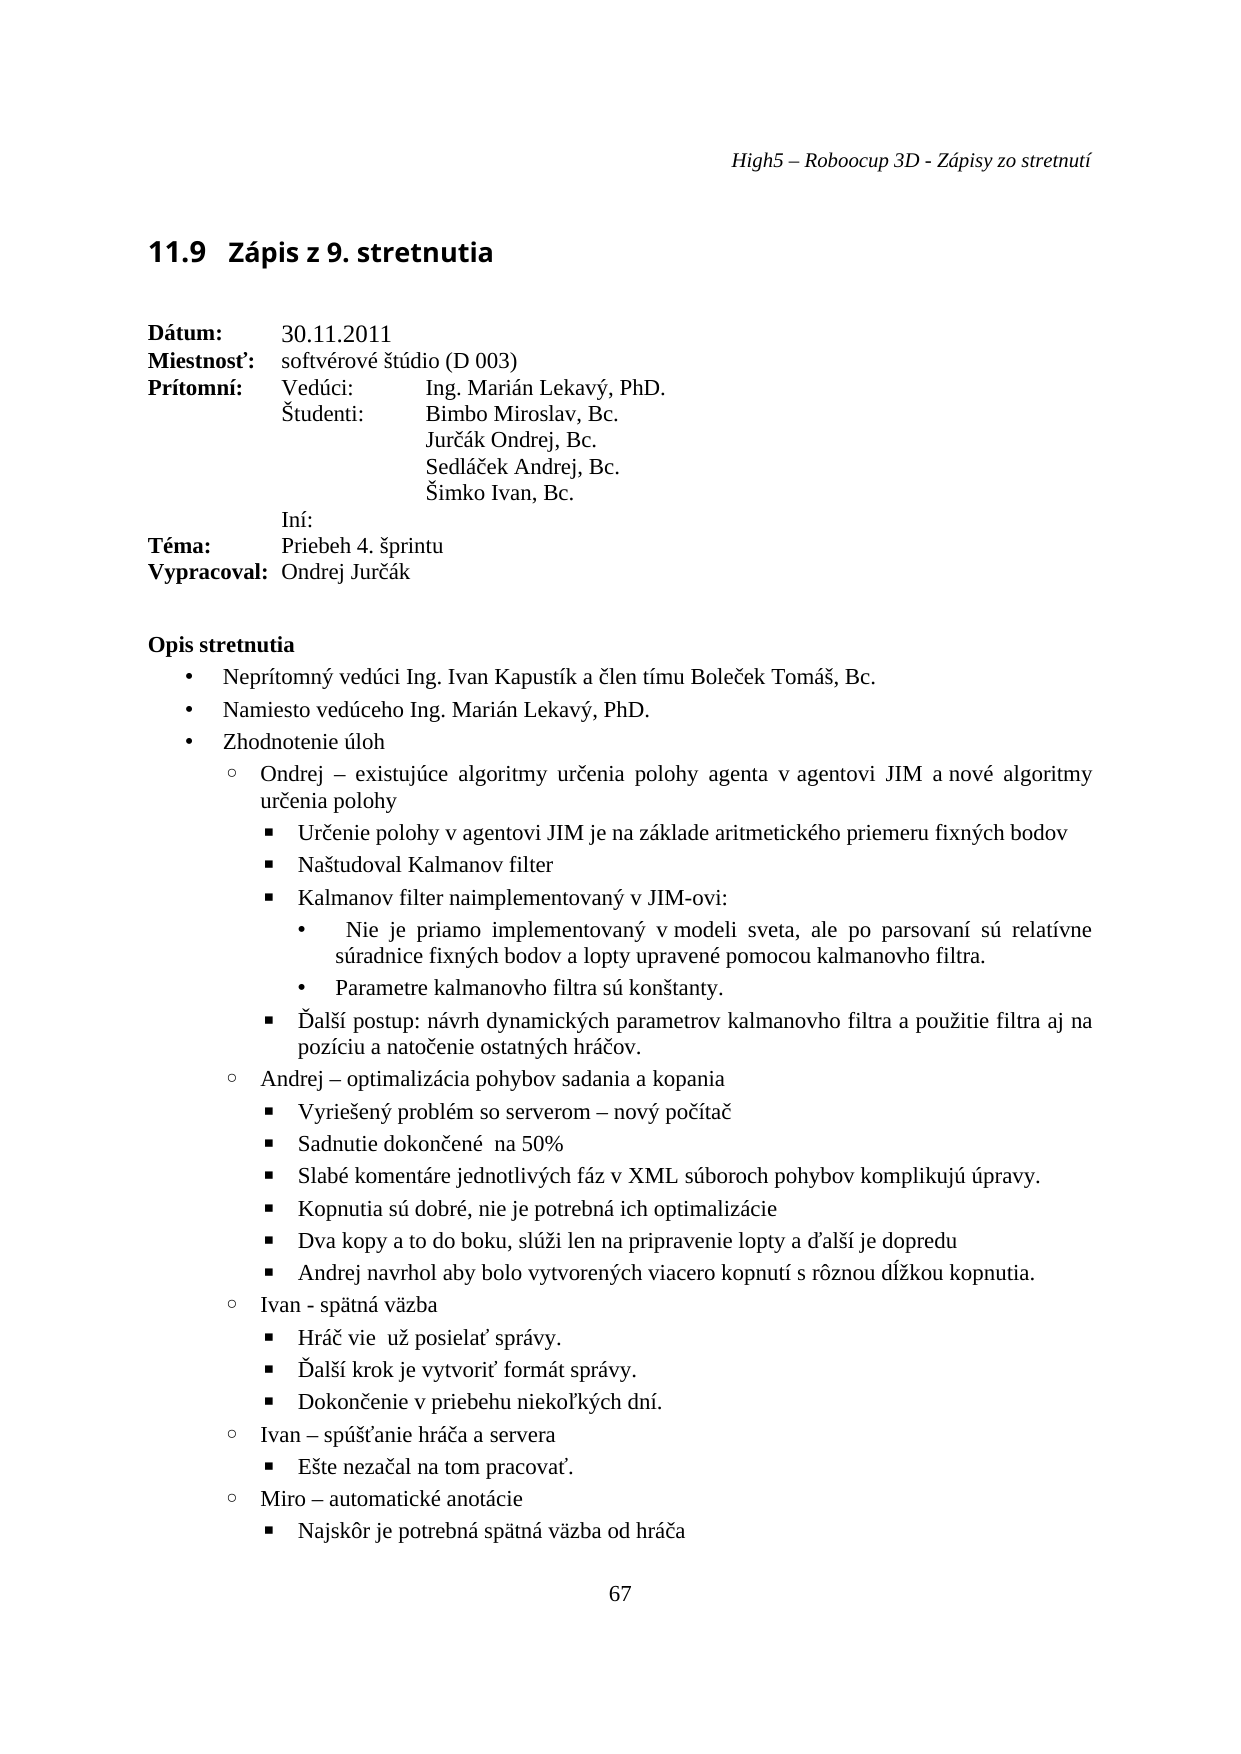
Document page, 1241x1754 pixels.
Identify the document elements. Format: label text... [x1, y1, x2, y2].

table_cell Sedláček Andrej, Bc. [425, 453, 1093, 479]
list Najskôr je potrebná spätná väzba od hráča [260, 1517, 1093, 1544]
table_cell [425, 506, 1093, 532]
table_cell softvérové štúdio (D 003) [281, 348, 1093, 374]
list Určenie polohy v agentovi JIM je na základe aritmetického priemeru fixných bodov [260, 819, 1093, 845]
table_cell Šimko Ivan, Bc. [425, 479, 1093, 506]
list Ivan – spúšťanie hráča a servera [223, 1421, 1093, 1447]
table_header Dátum: [148, 319, 281, 347]
list Naštudoval Kalmanov filter [260, 851, 1093, 878]
list Ondrej – existujúce algoritmy určenia polohy agenta v agentovi JIM a nové algoritmy určenia polohy [223, 760, 1093, 813]
table_cell Ing. Marián Lekavý, PhD. [425, 374, 1093, 400]
list Miro – automatické anotácie [223, 1485, 1093, 1512]
list Andrej navrhol aby bolo vytvorených viacero kopnutí s rôznou dĺžkou kopnutia. [260, 1259, 1093, 1286]
list Ivan - spätná väzba [223, 1291, 1093, 1318]
subtitle Zápis z 9. stretnutia [148, 232, 1093, 271]
list Namiesto vedúceho Ing. Marián Lekavý, PhD. [185, 696, 1093, 722]
list Parametre kalmanovho filtra sú konštanty. [298, 974, 1093, 1001]
table_cell [148, 479, 281, 506]
list Nie je priamo implementovaný v modeli sveta, ale po parsovaní sú relatívne súradnice fixných bodov a lopty upravené pomocou kalmanovho filtra. [298, 916, 1093, 968]
table_cell [281, 427, 425, 453]
table_cell [148, 453, 281, 479]
table_cell Vypracoval: [148, 558, 281, 585]
table_cell Iní: [281, 506, 425, 532]
list Sadnutie dokončené na 50% [260, 1130, 1093, 1156]
list Vyriešený problém so serverom – nový počítač [260, 1098, 1093, 1124]
table_cell Jurčák Ondrej, Bc. [425, 427, 1093, 453]
list Andrej – optimalizácia pohybov sadania a kopania [223, 1065, 1093, 1092]
list Slabé komentáre jednotlivých fáz v XML súboroch pohybov komplikujú úpravy. [260, 1162, 1093, 1189]
table_cell Téma: [148, 532, 281, 558]
list Hráč vie už posielať správy. [260, 1324, 1093, 1350]
table_cell [148, 400, 281, 427]
list Kopnutia sú dobré, nie je potrebná ich optimalizácie [260, 1194, 1093, 1221]
text Opis stretnutia [148, 631, 1093, 657]
table_header 30.11.2011 [281, 319, 1093, 347]
table_cell Študenti: [281, 400, 425, 427]
list Zhodnotenie úloh [185, 728, 1093, 754]
table_cell [281, 479, 425, 506]
list Dokončenie v priebehu niekoľkých dní. [260, 1388, 1093, 1415]
table_cell Miestnosť: [148, 348, 281, 374]
list Dva kopy a to do boku, slúži len na pripravenie lopty a ďalší je dopredu [260, 1227, 1093, 1253]
table_cell Priebeh 4. šprintu [281, 532, 1093, 558]
list Ďalší krok je vytvoriť formát správy. [260, 1356, 1093, 1382]
table_cell Vedúci: [281, 374, 425, 400]
table_cell Bimbo Miroslav, Bc. [425, 400, 1093, 427]
list Ďalší postup: návrh dynamických parametrov kalmanovho filtra a použitie filtra aj na pozíciu a natočenie ostatných hráčov. [260, 1007, 1093, 1059]
table_cell [148, 427, 281, 453]
table_cell Prítomní: [148, 374, 281, 400]
table_cell [148, 506, 281, 532]
list Kalmanov filter naimplementovaný v JIM-ovi: [260, 883, 1093, 910]
table_cell [281, 453, 425, 479]
table_cell Ondrej Jurčák [281, 558, 1093, 585]
list Ešte nezačal na tom pracovať. [260, 1453, 1093, 1479]
list Neprítomný vedúci Ing. Ivan Kapustík a člen tímu Boleček Tomáš, Bc. [185, 663, 1093, 690]
